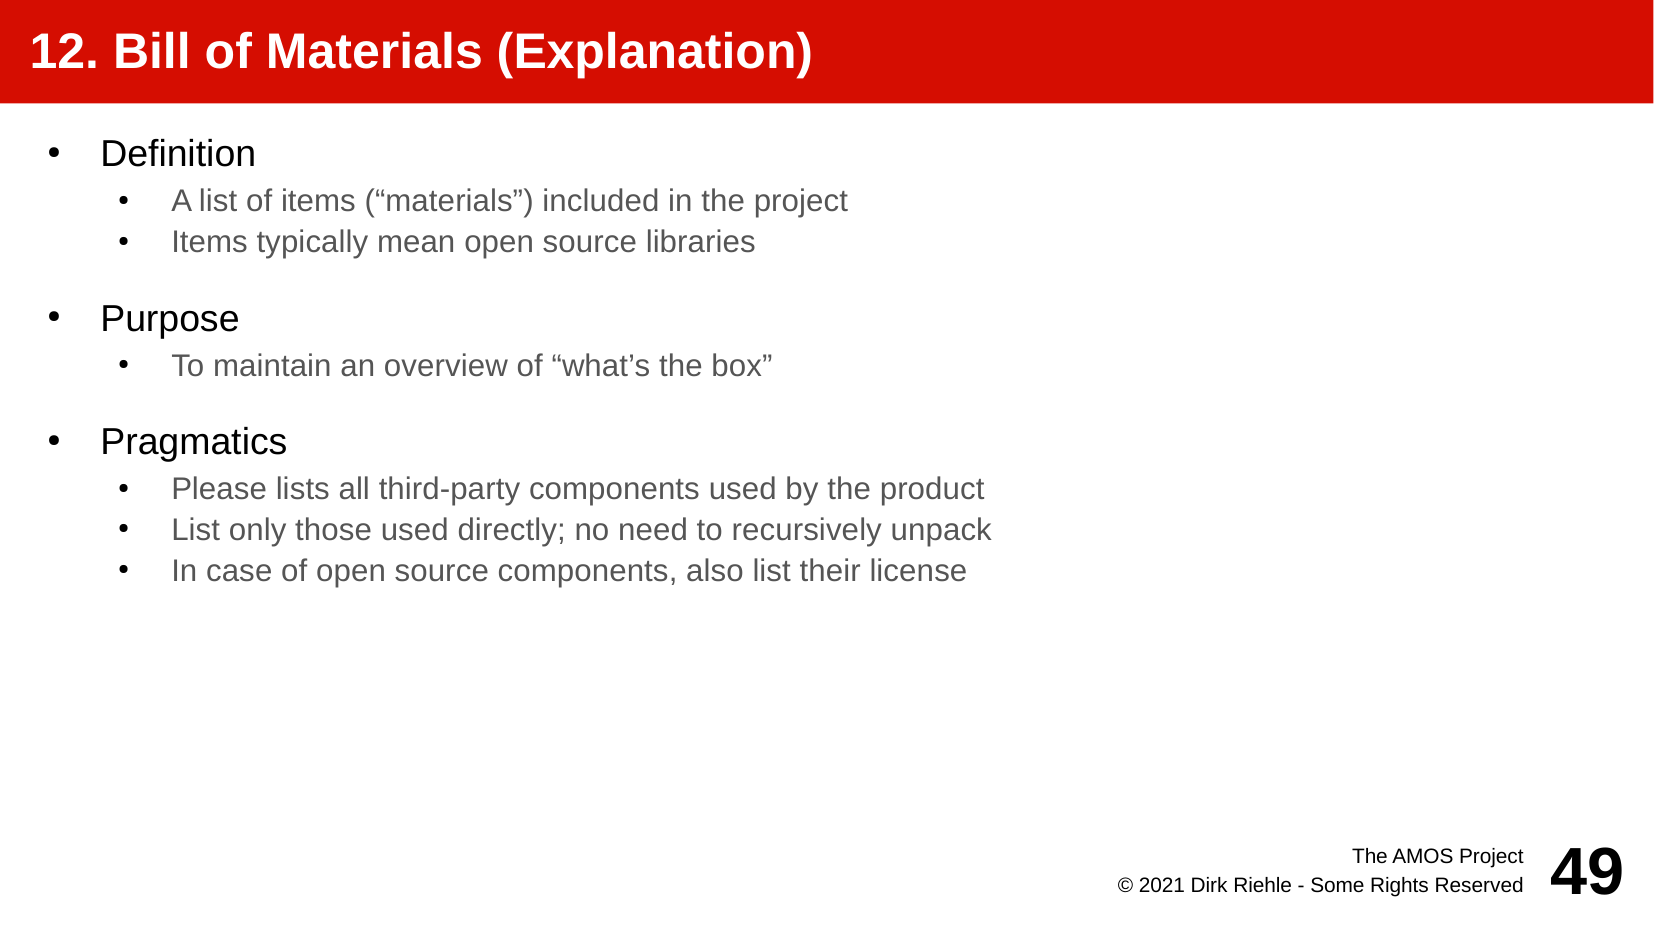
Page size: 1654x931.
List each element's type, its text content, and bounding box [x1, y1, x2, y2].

list Definition A list of items (“materials”) included in the project Items typically mean open source libraries Purpose To maintain an overview of “what’s the box” Pragmatics Please lists all third-party components used by the product List only those used directly; no need to recursively unpack In case of open source components, also list their license [29, 132, 1625, 813]
title 12. Bill of Materials (Explanation) [0, 0, 1654, 104]
